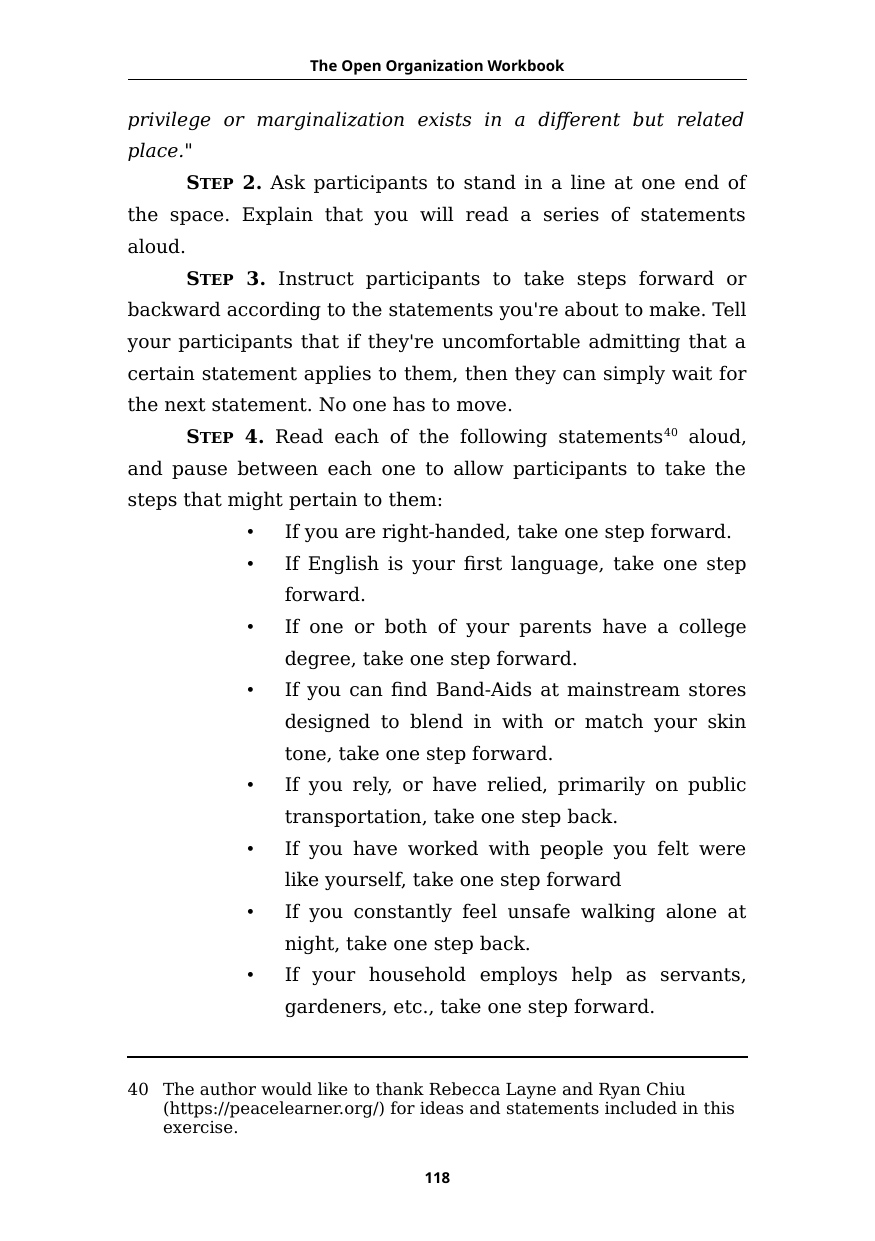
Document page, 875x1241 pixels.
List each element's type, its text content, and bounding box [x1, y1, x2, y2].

list If you can find Band-Aids at mainstream stores designed to blend in with or match your skin tone, take one step forward. [247, 679, 747, 764]
list If you rely, or have relied, primarily on public transportation, take one step back. [247, 774, 747, 828]
text Step 2. Ask participants to stand in a line at one end of the space. Explain that you will read a series of statements aloud. [127, 172, 747, 257]
list If you have worked with people you felt were like yourself, take one step forward [247, 838, 747, 891]
text Step 4. Read each of the following statements aloud, and pause between each one to allow participants to take the steps that might pertain to them: [127, 426, 747, 511]
list If your household employs help as servants, gardeners, etc., take one step forward. [247, 964, 747, 1018]
list If you are right-handed, take one step forward. [247, 521, 747, 543]
text The author would like to thank Rebecca Layne and Ryan Chiu (https://peacelearner.org/) for ideas and statements included in this exercise. [127, 1079, 747, 1138]
list If one or both of your parents have a college degree, take one step forward. [247, 616, 747, 669]
text privilege or marginalization exists in a different but related place." [127, 109, 747, 162]
text Step 3. Instruct participants to take steps forward or backward according to the statements you're about to make. Tell your participants that if they're uncomfortable admitting that a certain statement applies to them, then they can simply wait for the next statement. No one has to move. [127, 267, 747, 416]
list If English is your first language, take one step forward. [247, 553, 747, 606]
list If you constantly feel unsafe walking alone at night, take one step back. [247, 901, 747, 954]
